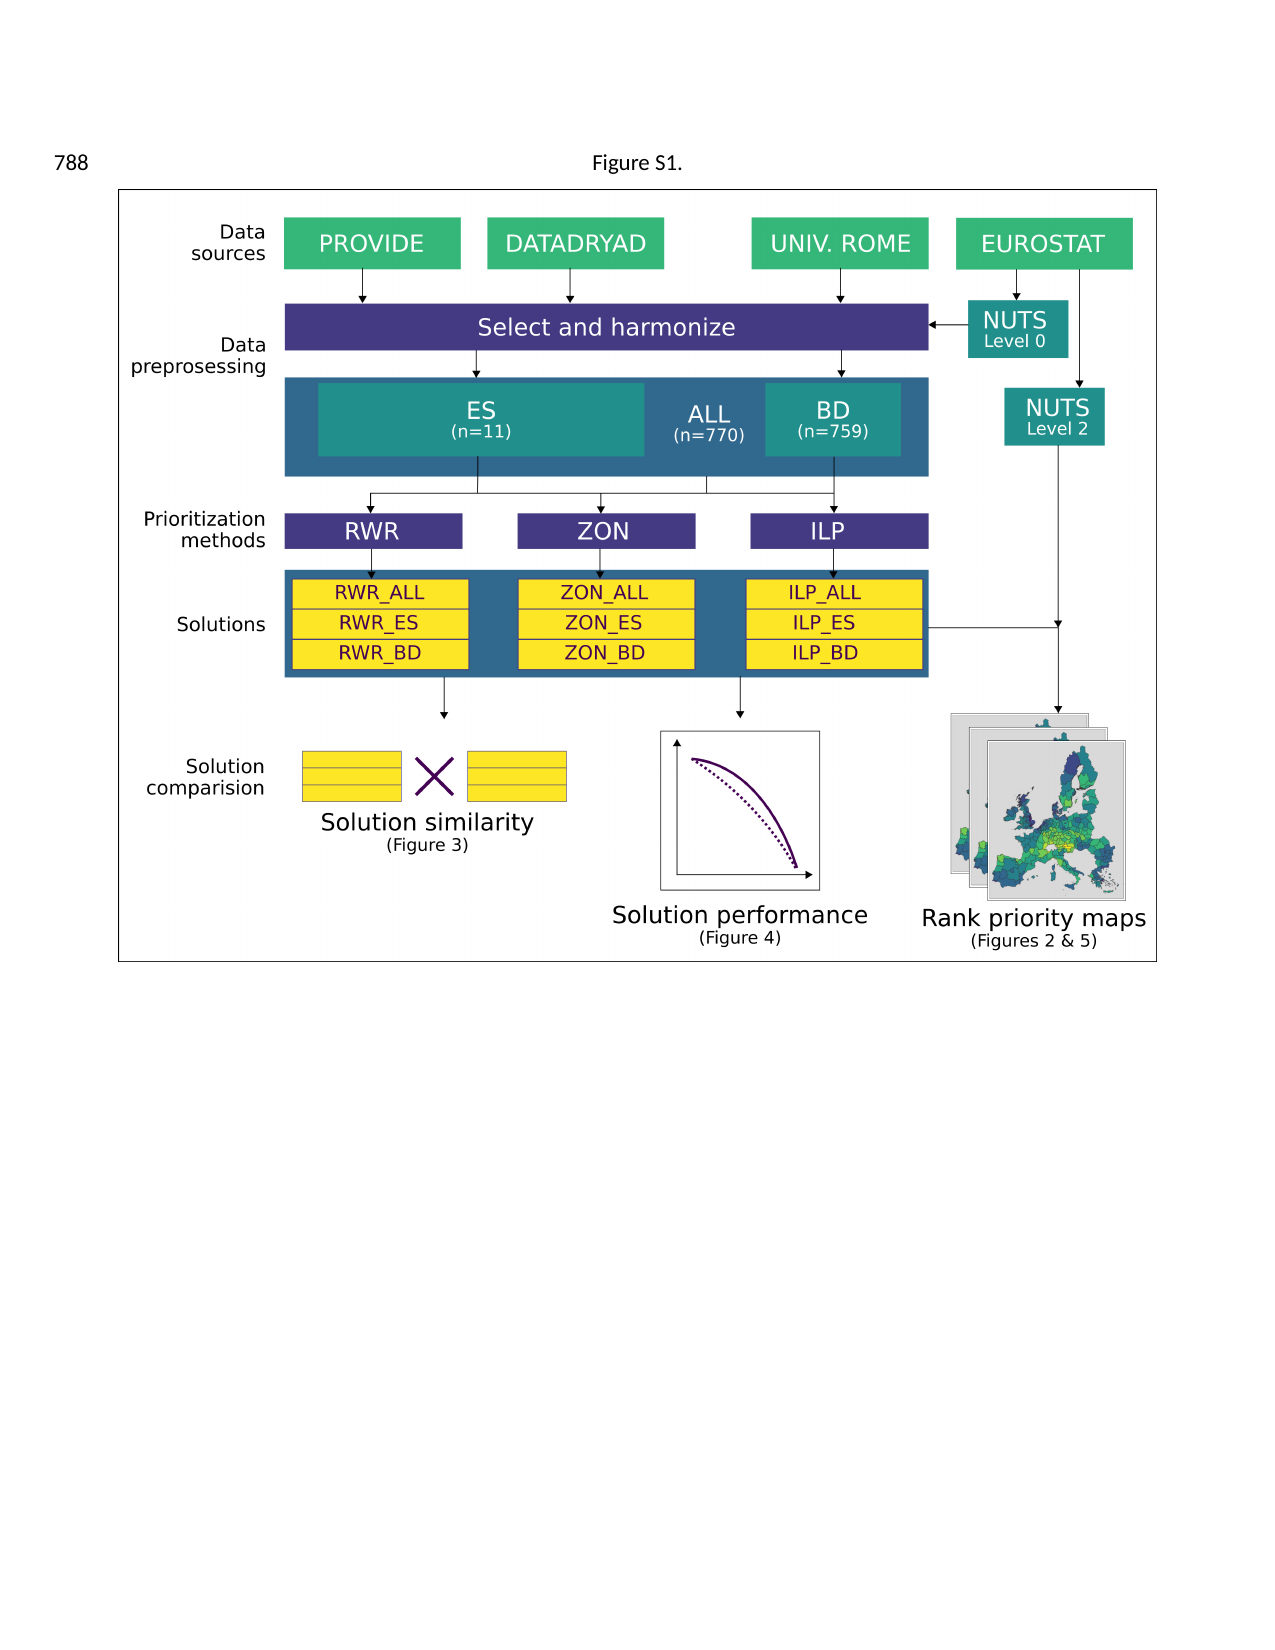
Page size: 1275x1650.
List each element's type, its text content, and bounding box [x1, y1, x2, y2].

text Figure S1. [118, 148, 1157, 176]
picture [118, 189, 1157, 962]
